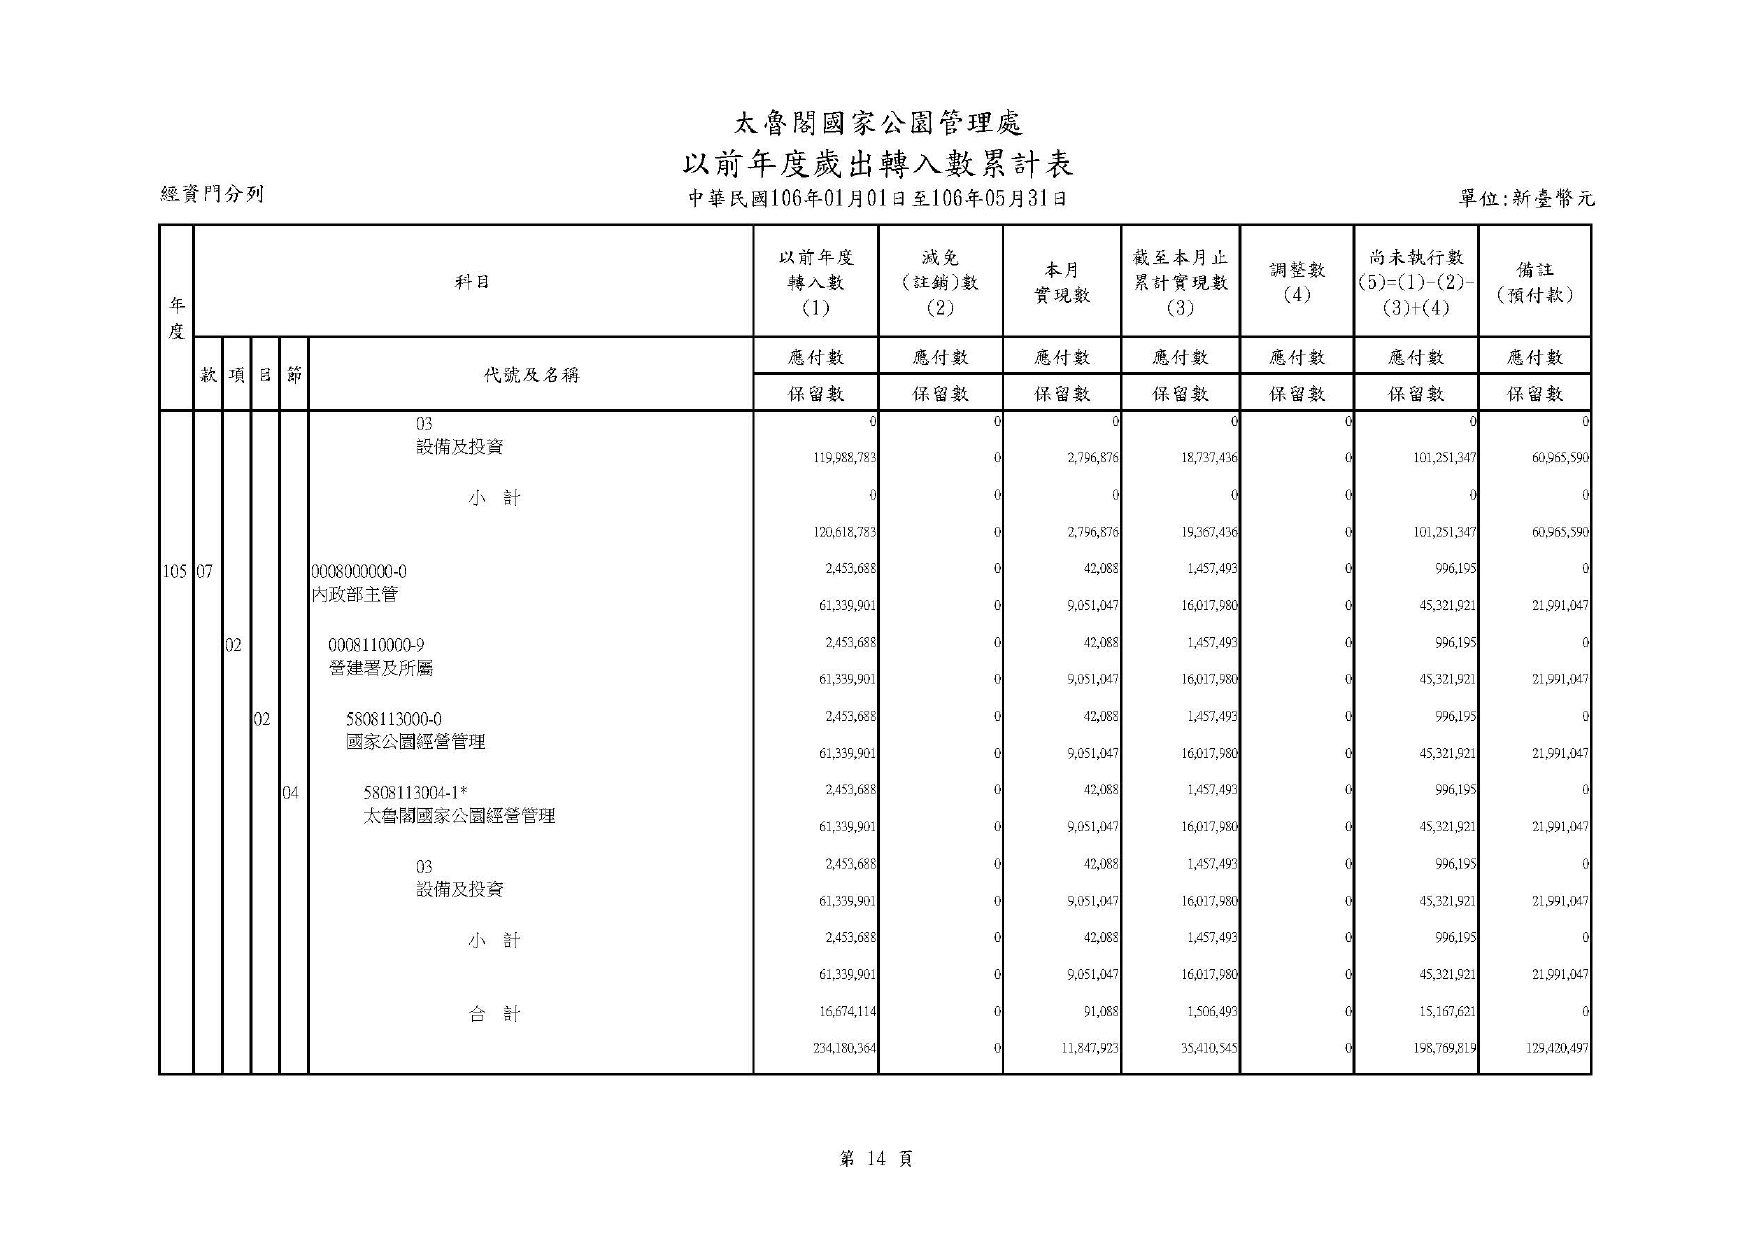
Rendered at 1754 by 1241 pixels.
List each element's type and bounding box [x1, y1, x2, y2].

picture [59, 59, 1695, 1216]
